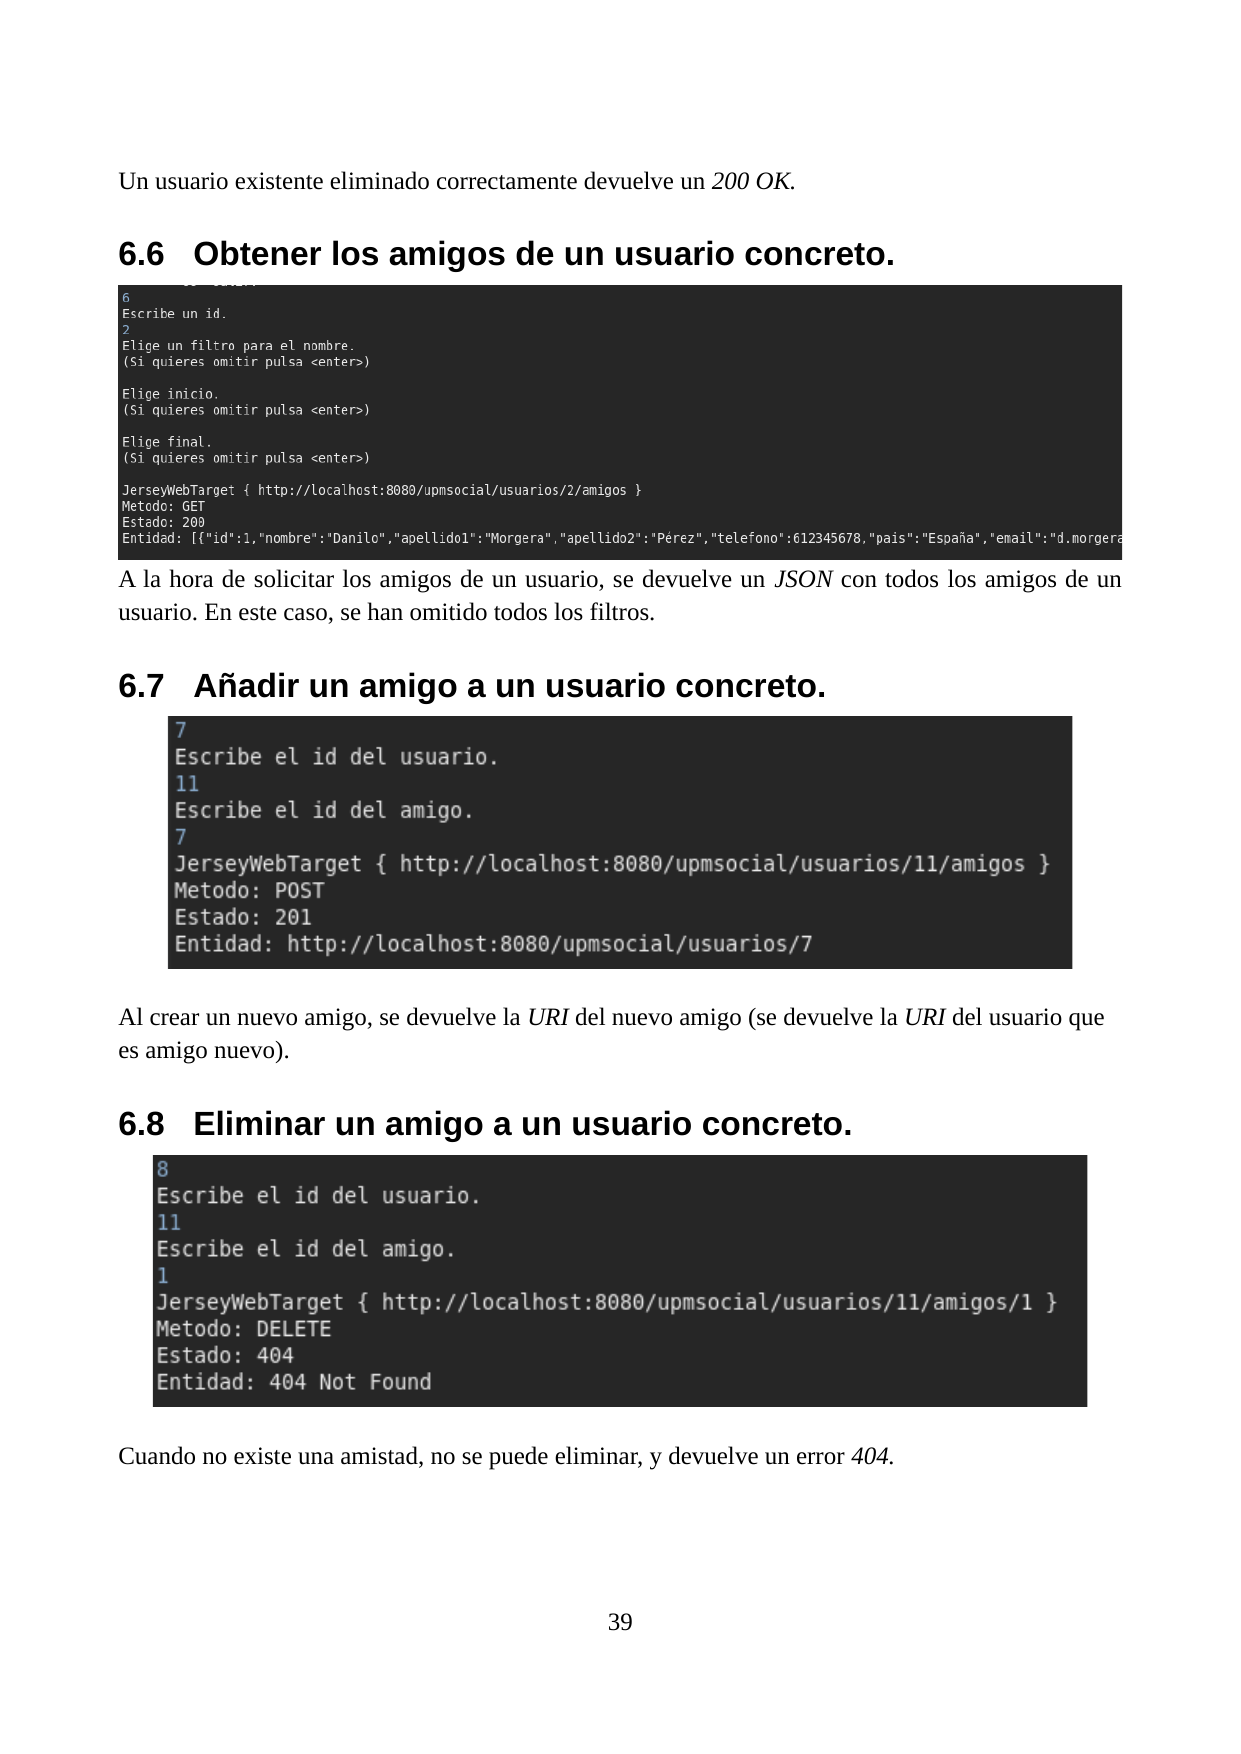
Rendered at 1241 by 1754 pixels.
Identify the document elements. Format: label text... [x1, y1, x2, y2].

subtitle Eliminar un amigo a un usuario concreto. [118, 1104, 1122, 1143]
subtitle Obtener los amigos de un usuario concreto. [118, 234, 1122, 273]
picture [167, 716, 1073, 969]
text Un usuario existente eliminado correctamente devuelve un 200 OK. [118, 166, 1122, 194]
text A la hora de solicitar los amigos de un usuario, se devuelve un JSON con todos los amigos de un usuario. En este caso, se han omitido todos los filtros. [118, 560, 1122, 626]
text Cuando no existe una amistad, no se puede eliminar, y devuelve un error 404. [118, 1441, 1122, 1469]
subtitle Añadir un amigo a un usuario concreto. [118, 666, 1122, 704]
picture [118, 285, 1123, 560]
picture [152, 1155, 1088, 1407]
text Al crear un nuevo amigo, se devuelve la URI del nuevo amigo (se devuelve la URI del usuario que es amigo nuevo). [118, 1002, 1122, 1064]
